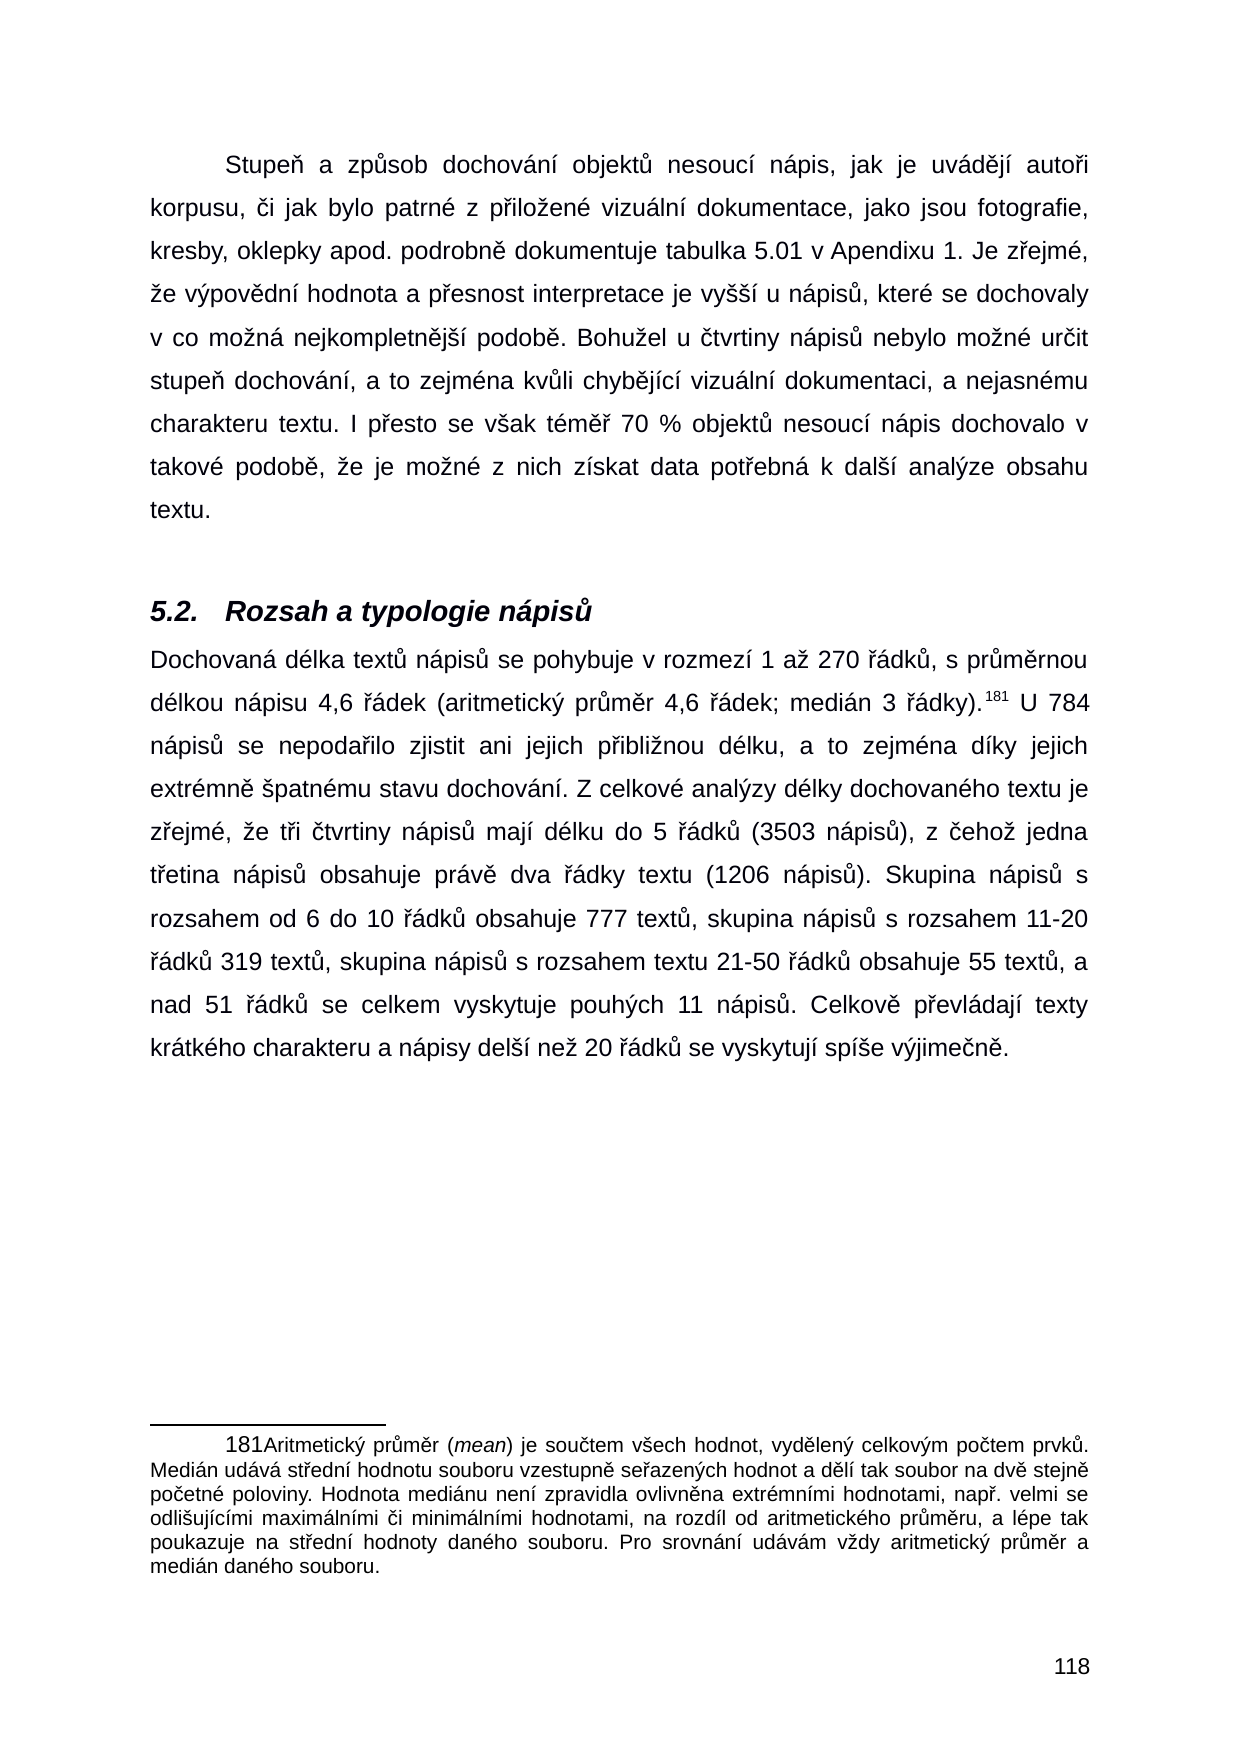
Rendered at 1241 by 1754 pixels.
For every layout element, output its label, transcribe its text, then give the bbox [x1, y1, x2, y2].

text Aritmetický průměr (mean) je součtem všech hodnot, vydělený celkovým počtem prvků. Medián udává střední hodnotu souboru vzestupně seřazených hodnot a dělí tak soubor na dvě stejně početné poloviny. Hodnota mediánu není zpravidla ovlivněna extrémními hodnotami, např. velmi se odlišujícími maximálními či minimálními hodnotami, na rozdíl od aritmetického průměru, a lépe tak poukazuje na střední hodnoty daného souboru. Pro srovnání udávám vždy aritmetický průměr a medián daného souboru. [150, 1431, 1090, 1578]
text Dochovaná délka textů nápisů se pohybuje v rozmezí 1 až 270 řádků, s průměrnou délkou nápisu 4,6 řádek (aritmetický průměr 4,6 řádek; medián 3 řádky). U 784 nápisů se nepodařilo zjistit ani jejich přibližnou délku, a to zejména díky jejich extrémně špatnému stavu dochování. Z celkové analýzy délky dochovaného textu je zřejmé, že tři čtvrtiny nápisů mají délku do 5 řádků (3503 nápisů), z čehož jedna třetina nápisů obsahuje právě dva řádky textu (1206 nápisů). Skupina nápisů s rozsahem od 6 do 10 řádků obsahuje 777 textů, skupina nápisů s rozsahem 11-20 řádků 319 textů, skupina nápisů s rozsahem textu 21-50 řádků obsahuje 55 textů, a nad 51 řádků se celkem vyskytuje pouhých 11 nápisů. Celkově převládají texty krátkého charakteru a nápisy delší než 20 řádků se vyskytují spíše výjimečně. [150, 645, 1090, 1062]
text Stupeň a způsob dochování objektů nesoucí nápis, jak je uvádějí autoři korpusu, či jak bylo patrné z přiložené vizuální dokumentace, jako jsou fotografie, kresby, oklepky apod. podrobně dokumentuje tabulka 5.01 v Apendixu 1. Je zřejmé, že výpovědní hodnota a přesnost interpretace je vyšší u nápisů, které se dochovaly v co možná nejkompletnější podobě. Bohužel u čtvrtiny nápisů nebylo možné určit stupeň dochování, a to zejména kvůli chybějící vizuální dokumentaci, a nejasnému charakteru textu. I přesto se však téměř 70 % objektů nesoucí nápis dochovalo v takové podobě, že je možné z nich získat data potřebná k další analýze obsahu textu. [150, 150, 1090, 524]
list Rozsah a typologie nápisů [150, 594, 1090, 627]
